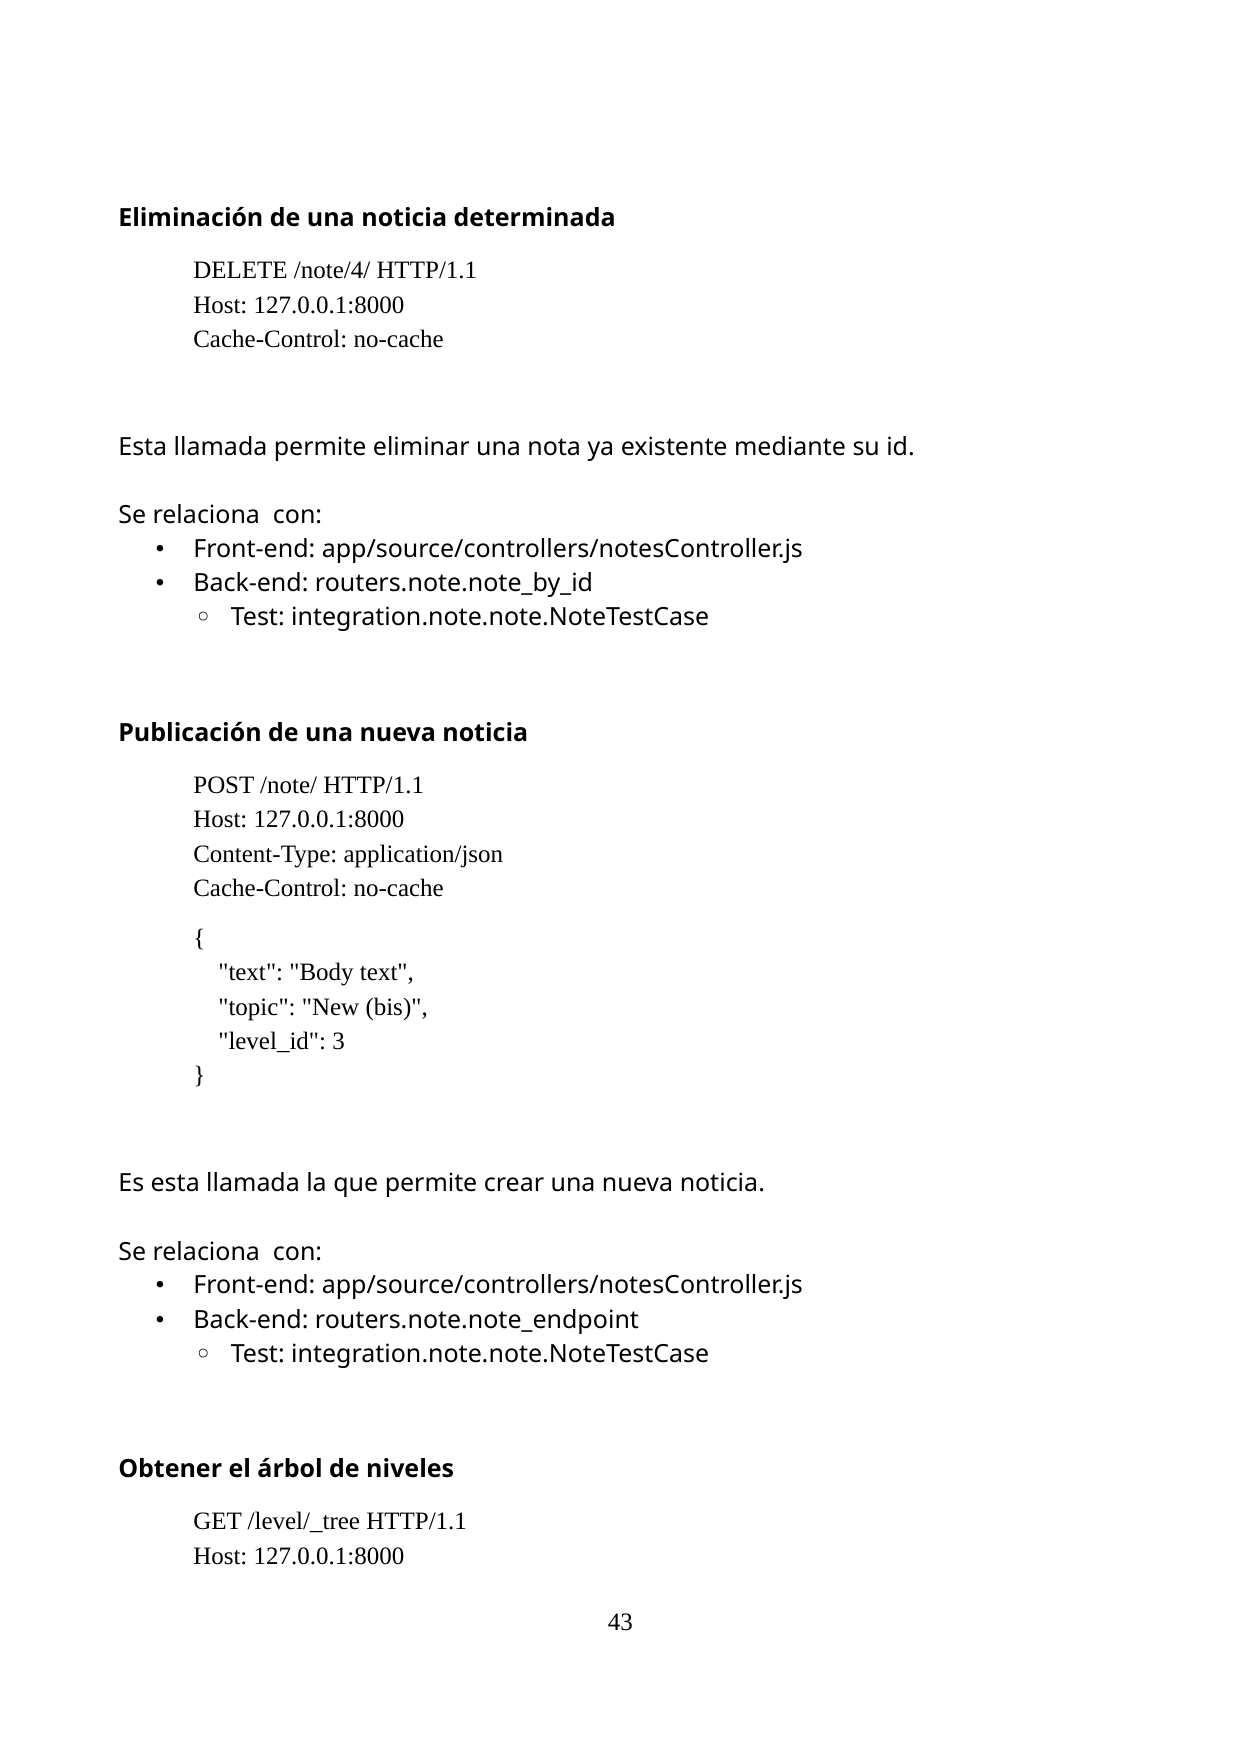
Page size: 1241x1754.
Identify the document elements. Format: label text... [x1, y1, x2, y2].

list Front-end: app/source/controllers/notesController.js [156, 1267, 1122, 1301]
text Publicación de una nueva noticia [118, 633, 1122, 749]
list Test: integration.note.note.NoteTestCase [193, 1335, 1122, 1369]
text DELETE /note/4/ HTTP/1.1 Host: 127.0.0.1:8000 Cache-Control: no-cache [193, 255, 1122, 353]
text Es esta llamada la que permite crear una nueva noticia. [118, 1165, 1122, 1199]
list Test: integration.note.note.NoteTestCase [193, 599, 1122, 633]
text POST /note/ HTTP/1.1 Host: 127.0.0.1:8000 Content-Type: application/json Cache-Control: no-cache [193, 770, 1122, 902]
list Back-end: routers.note.note_by_id [156, 565, 1122, 599]
text Se relaciona con: [118, 497, 1122, 531]
text { "text": "Body text", "topic": "New (bis)", "level_id": 3 } [193, 923, 1122, 1089]
text GET /level/_tree HTTP/1.1 Host: 127.0.0.1:8000 [193, 1506, 1122, 1570]
text Esta llamada permite eliminar una nota ya existente mediante su id. [118, 429, 1122, 463]
text Se relaciona con: [118, 1233, 1122, 1267]
list Front-end: app/source/controllers/notesController.js [156, 531, 1122, 565]
text Obtener el árbol de niveles [118, 1369, 1122, 1485]
text Eliminación de una noticia determinada [118, 118, 1122, 234]
list Back-end: routers.note.note_endpoint [156, 1301, 1122, 1335]
